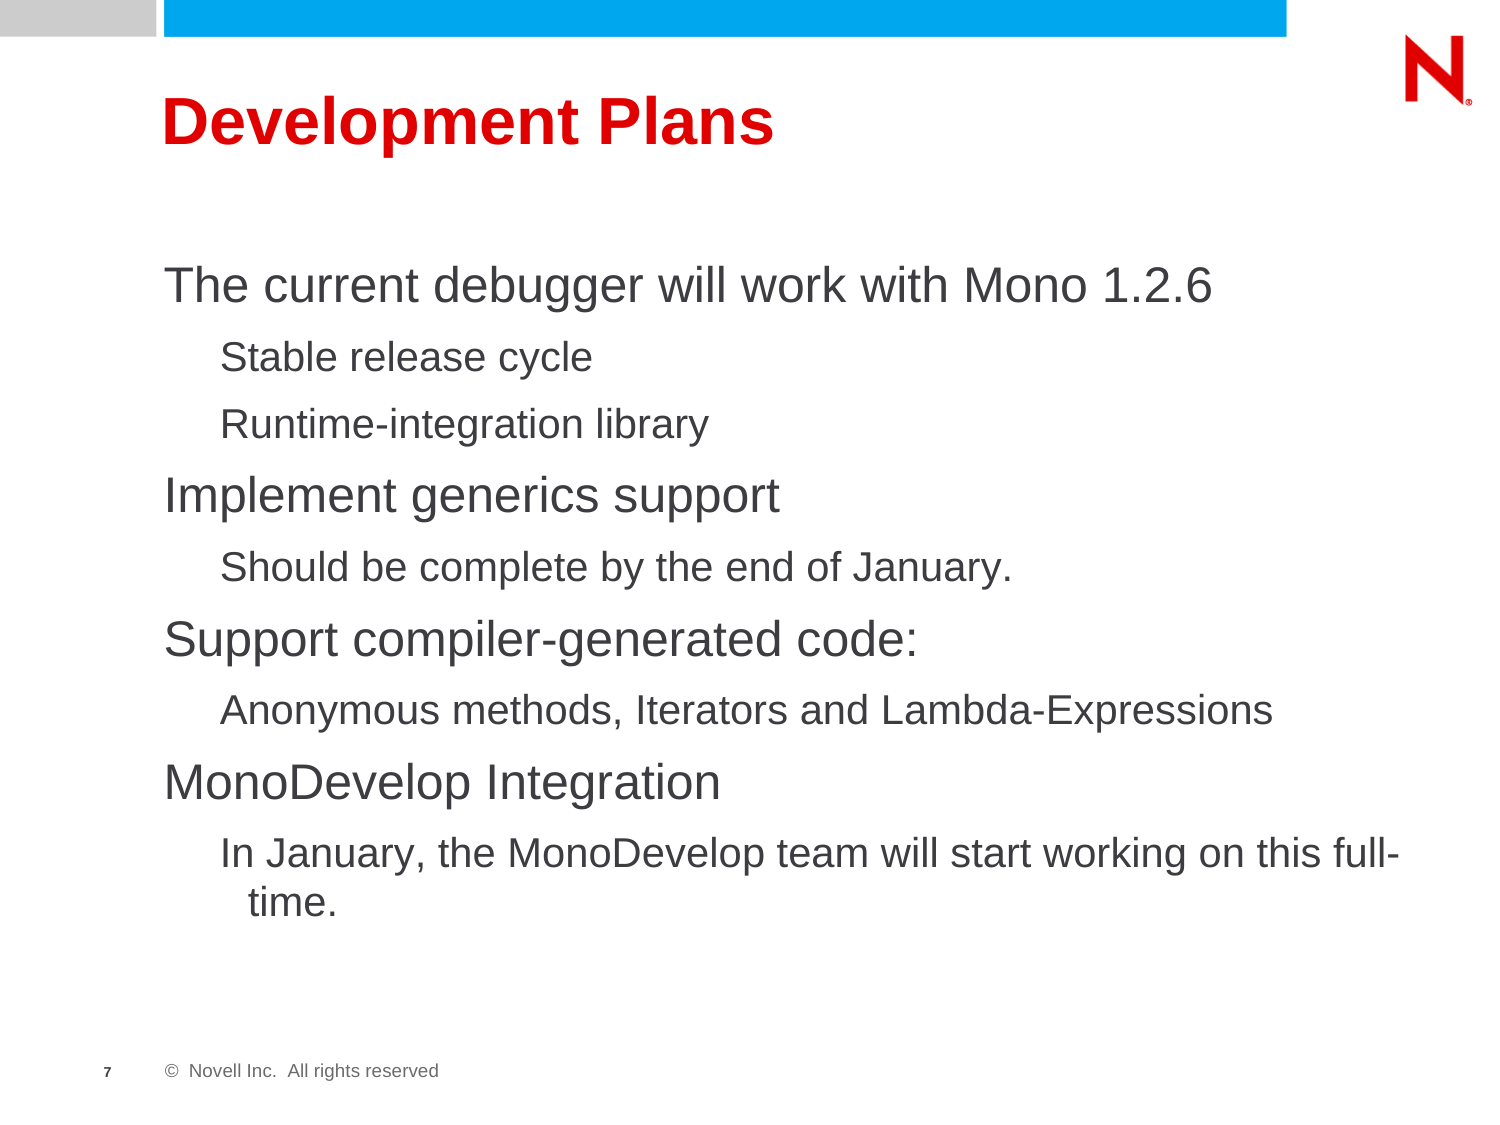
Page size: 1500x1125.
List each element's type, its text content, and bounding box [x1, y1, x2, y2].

picture [1403, 32, 1473, 107]
title Development Plans [161, 41, 1383, 205]
list The current debugger will work with Mono 1.2.6 Stable release cycle Runtime-integration library Implement generics support Should be complete by the end of January. Support compiler-generated code: Anonymous methods, Iterators and Lambda-Expressions MonoDevelop Integration In January, the MonoDevelop team will start working on this full-time. [163, 254, 1404, 986]
